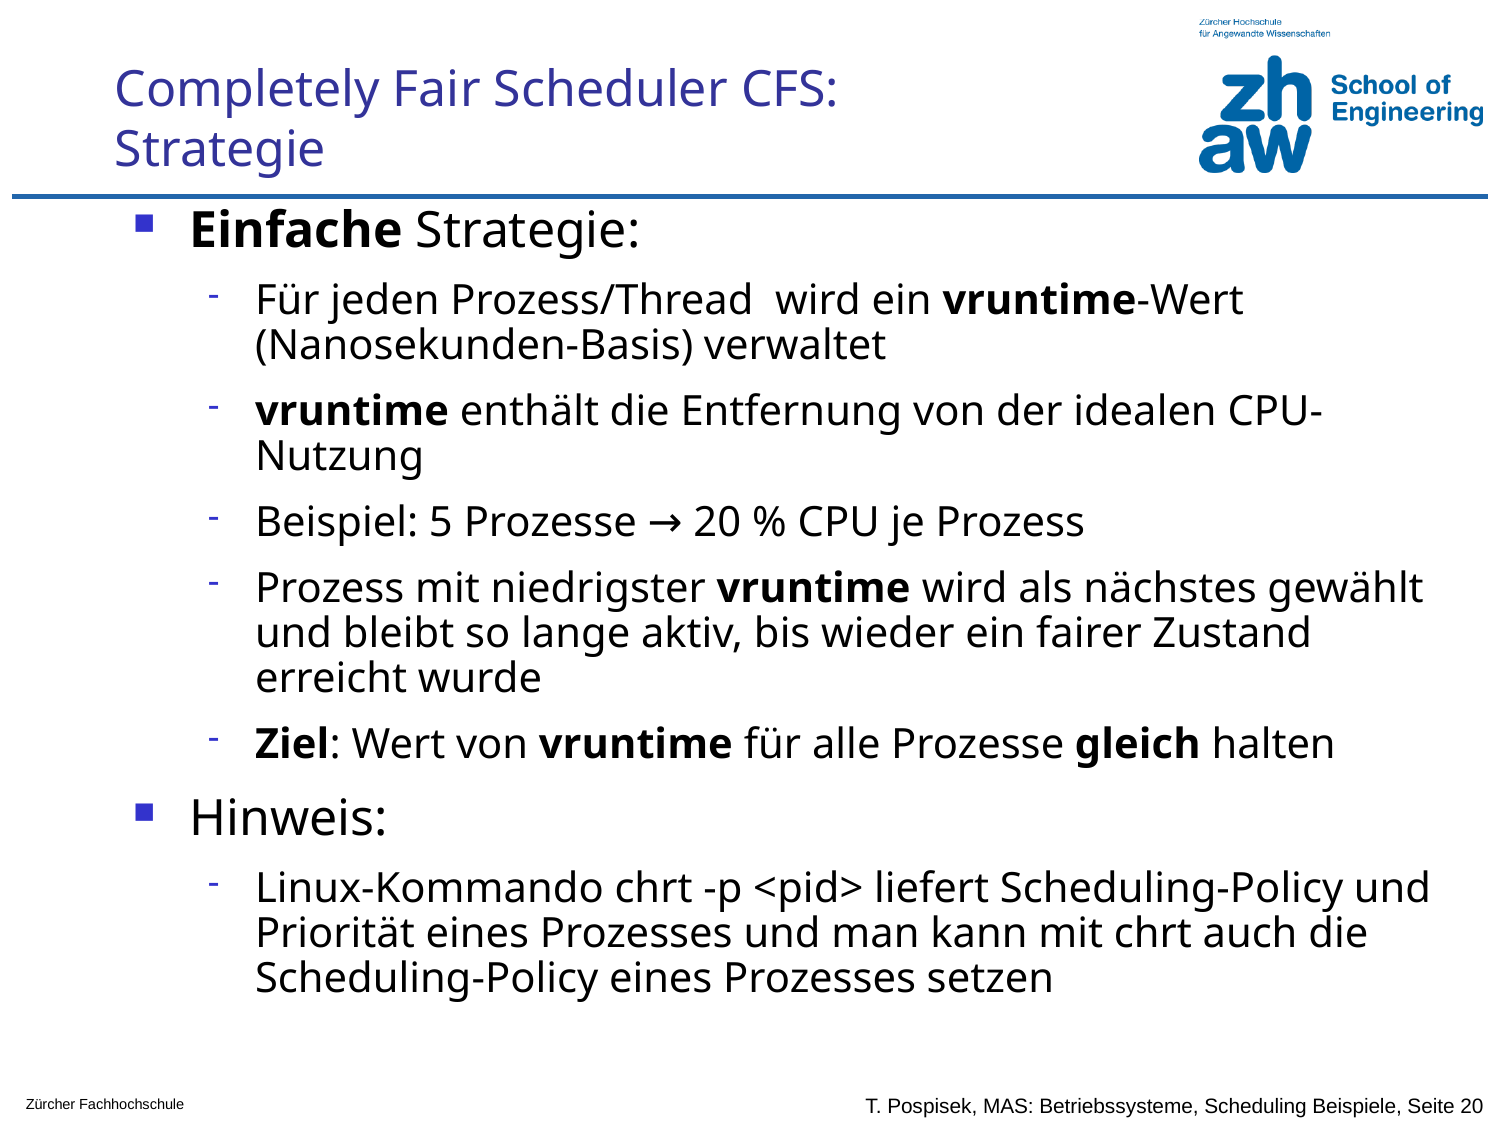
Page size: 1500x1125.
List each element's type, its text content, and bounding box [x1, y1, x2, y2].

title Completely Fair Scheduler CFS: Strategie [99, 71, 1379, 185]
list Einfache Strategie: Für jeden Prozess/Thread wird ein vruntime-Wert (Nanosekunden-Basis) verwaltet vruntime enthält die Entfernung von der idealen CPU-Nutzung Beispiel: 5 Prozesse → 20 % CPU je Prozess Prozess mit niedrigster vruntime wird als nächstes gewählt und bleibt so lange aktiv, bis wieder ein fairer Zustand erreicht wurde Ziel: Wert von vruntime für alle Prozesse gleich halten Hinweis: Linux-Kommando chrt -p <pid> liefert Scheduling-Policy und Priorität eines Prozesses und man kann mit chrt auch die Scheduling-Policy eines Prozesses setzen [118, 196, 1465, 1009]
picture [1199, 19, 1483, 173]
